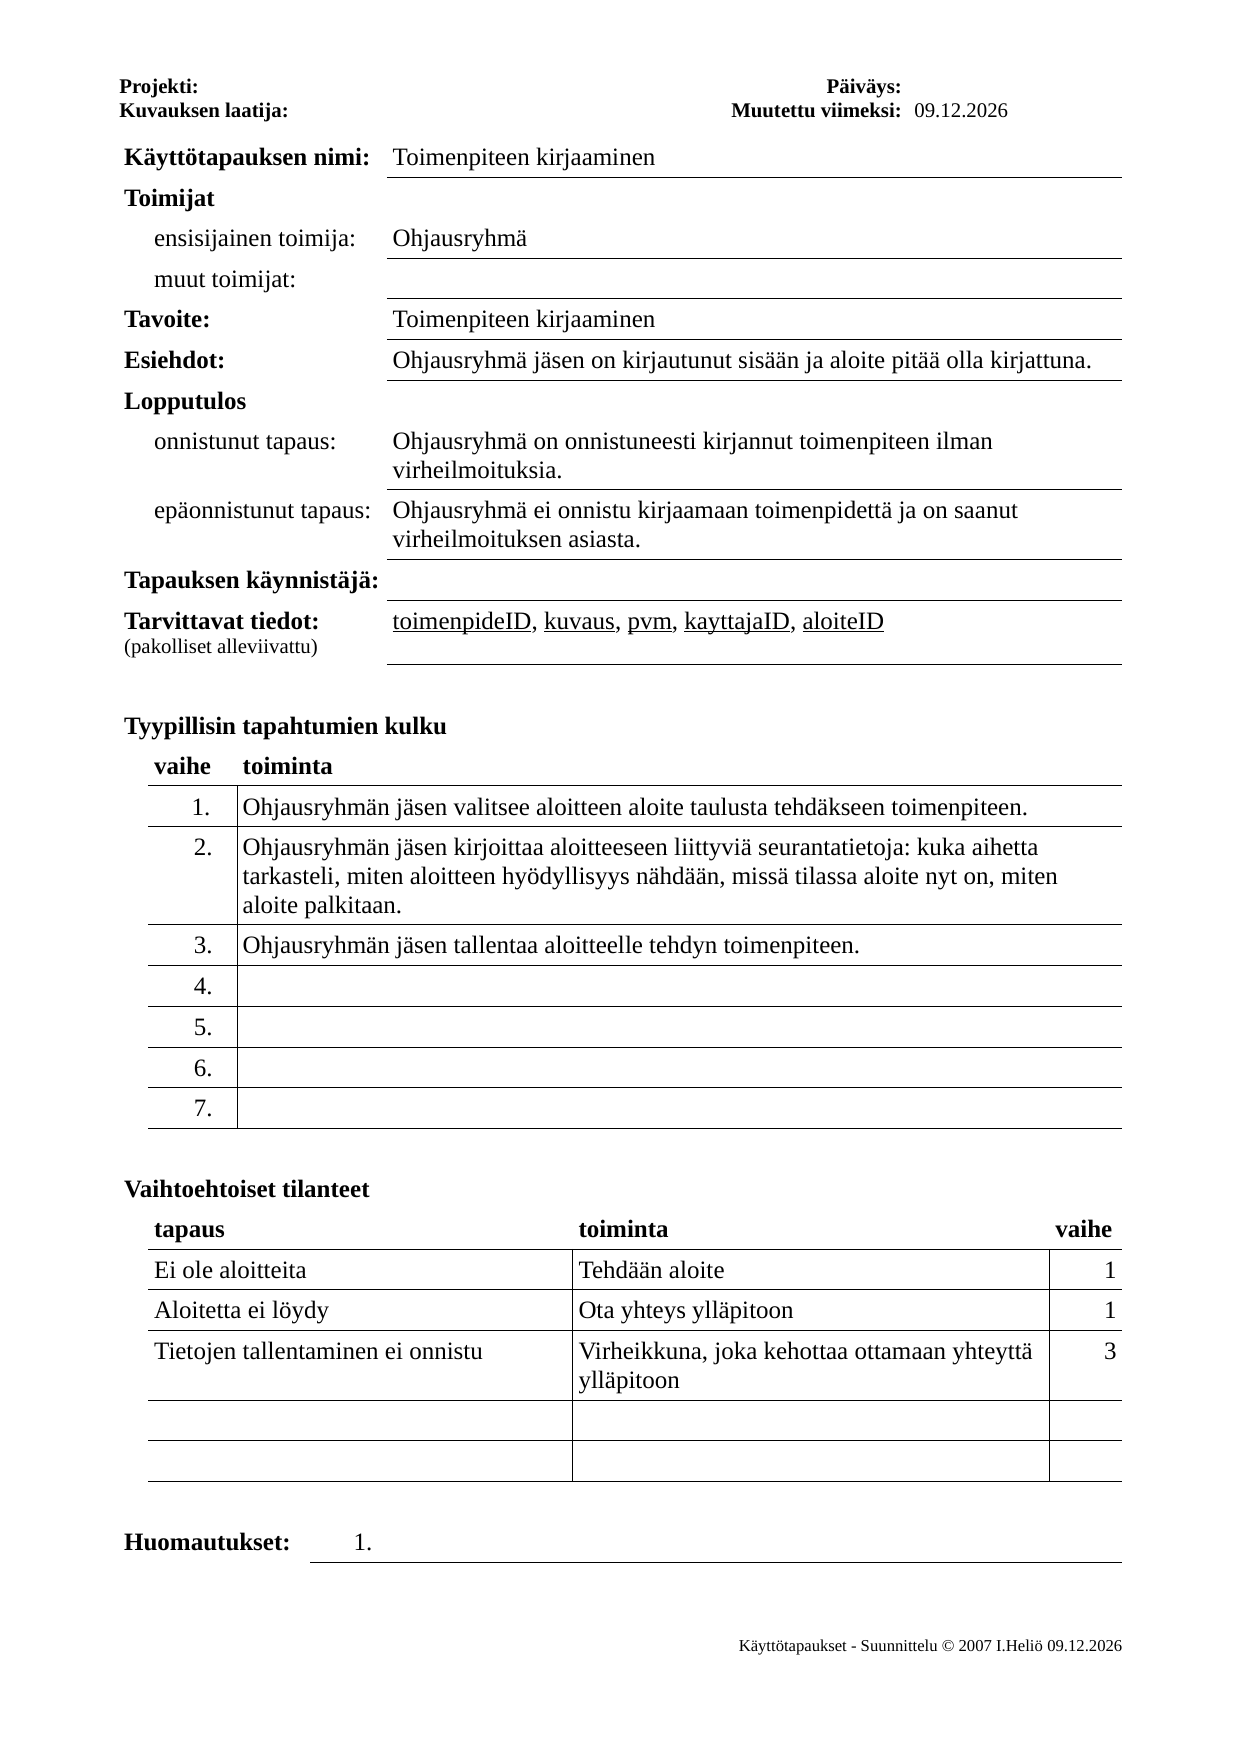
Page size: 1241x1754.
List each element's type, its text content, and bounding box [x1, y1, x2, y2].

table_cell Toimijat [118, 176, 1122, 217]
table_header Toimenpiteen kirjaaminen [387, 136, 1122, 176]
table_cell [238, 1088, 1122, 1128]
table_cell Ohjausryhmä on onnistuneesti kirjannut toimenpiteen ilman virheilmoituksia. [387, 420, 1122, 489]
table_cell [118, 924, 148, 965]
table_cell [148, 1441, 572, 1481]
table_cell [118, 1481, 1122, 1522]
table_cell toiminta [573, 1209, 1049, 1249]
table_cell onnistunut tapaus: [148, 420, 387, 489]
table_cell [310, 1522, 1122, 1562]
table_cell [148, 827, 237, 924]
table_cell Tarvittavat tiedot: (pakolliset alleviivattu) [118, 600, 387, 664]
table_cell Ohjausryhmä [387, 217, 1122, 257]
table_cell [573, 1441, 1049, 1481]
table_cell Ota yhteys ylläpitoon [573, 1290, 1049, 1330]
table_cell Ohjausryhmän jäsen valitsee aloitteen aloite taulusta tehdäkseen toimenpiteen. [238, 786, 1122, 826]
table_cell [148, 1401, 572, 1440]
table_cell Ohjausryhmän jäsen tallentaa aloitteelle tehdyn toimenpiteen. [238, 925, 1122, 965]
table_cell [118, 965, 148, 1006]
table_cell [118, 664, 1122, 705]
table_cell [387, 259, 1122, 298]
table_cell Tavoite: [118, 298, 387, 339]
table_cell [148, 966, 237, 1006]
table_cell [118, 258, 148, 298]
table_cell [118, 745, 148, 785]
table_cell [118, 1087, 148, 1128]
table_cell [118, 489, 148, 559]
table_header Käyttötapauksen nimi: [118, 136, 387, 176]
table_cell Tietojen tallentaminen ei onnistu [148, 1331, 572, 1399]
table_cell Esiehdot: [118, 339, 387, 379]
table_cell [118, 1209, 148, 1249]
table_cell [118, 1330, 148, 1399]
table_cell [118, 1400, 148, 1440]
table_cell vaihe [148, 745, 237, 785]
table_cell [148, 1007, 237, 1047]
table_cell Tyypillisin tapahtumien kulku [118, 705, 1122, 745]
table_cell [118, 217, 148, 257]
table_cell toimenpideID, kuvaus, pvm, kayttajaID, aloiteID [387, 601, 1122, 664]
table_cell Huomautukset: [118, 1522, 310, 1562]
table_cell [118, 1047, 148, 1087]
table_cell vaihe [1049, 1209, 1122, 1249]
table_cell [148, 786, 237, 826]
table_cell [148, 1088, 237, 1128]
table_cell [573, 1401, 1049, 1440]
table_cell [238, 966, 1122, 1006]
table_cell [238, 1007, 1122, 1047]
table_cell Ohjausryhmä ei onnistu kirjaamaan toimenpidettä ja on saanut virheilmoituksen asiasta. [387, 490, 1122, 559]
table_cell [387, 560, 1122, 599]
table_cell Tehdään aloite [573, 1250, 1049, 1289]
table_cell Tapauksen käynnistäjä: [118, 559, 387, 599]
table_cell [118, 1440, 148, 1481]
table_cell toiminta [237, 745, 1122, 785]
table_cell [148, 1048, 237, 1087]
table_cell [1050, 1441, 1122, 1481]
table_cell 1 [1050, 1290, 1122, 1330]
table_cell [118, 420, 148, 489]
table_cell 1 [1050, 1250, 1122, 1289]
table_cell [118, 1006, 148, 1047]
table_cell muut toimijat: [148, 258, 387, 298]
table_cell Lopputulos [118, 380, 1122, 420]
table_cell ensisijainen toimija: [148, 217, 387, 257]
table_cell epäonnistunut tapaus: [148, 489, 387, 559]
table_cell [118, 785, 148, 826]
table_cell Vaihtoehtoiset tilanteet [118, 1128, 1122, 1208]
table_cell Toimenpiteen kirjaaminen [387, 299, 1122, 339]
table_cell [148, 925, 237, 965]
table_cell Ohjausryhmä jäsen on kirjautunut sisään ja aloite pitää olla kirjattuna. [387, 340, 1122, 379]
table_cell Ei ole aloitteita [148, 1250, 572, 1289]
table_cell 3 [1050, 1331, 1122, 1399]
table_cell [118, 826, 148, 924]
table_cell [118, 1289, 148, 1330]
table_cell Ohjausryhmän jäsen kirjoittaa aloitteeseen liittyviä seurantatietoja: kuka aihetta tarkasteli, miten aloitteen hyödyllisyys nähdään, missä tilassa aloite nyt on, miten aloite palkitaan. [238, 827, 1122, 924]
table_cell tapaus [148, 1209, 573, 1249]
table_cell [1050, 1401, 1122, 1440]
table_cell [238, 1048, 1122, 1087]
table_cell Virheikkuna, joka kehottaa ottamaan yhteyttä ylläpitoon [573, 1331, 1049, 1399]
table_cell [118, 1249, 148, 1289]
table_cell Aloitetta ei löydy [148, 1290, 572, 1330]
